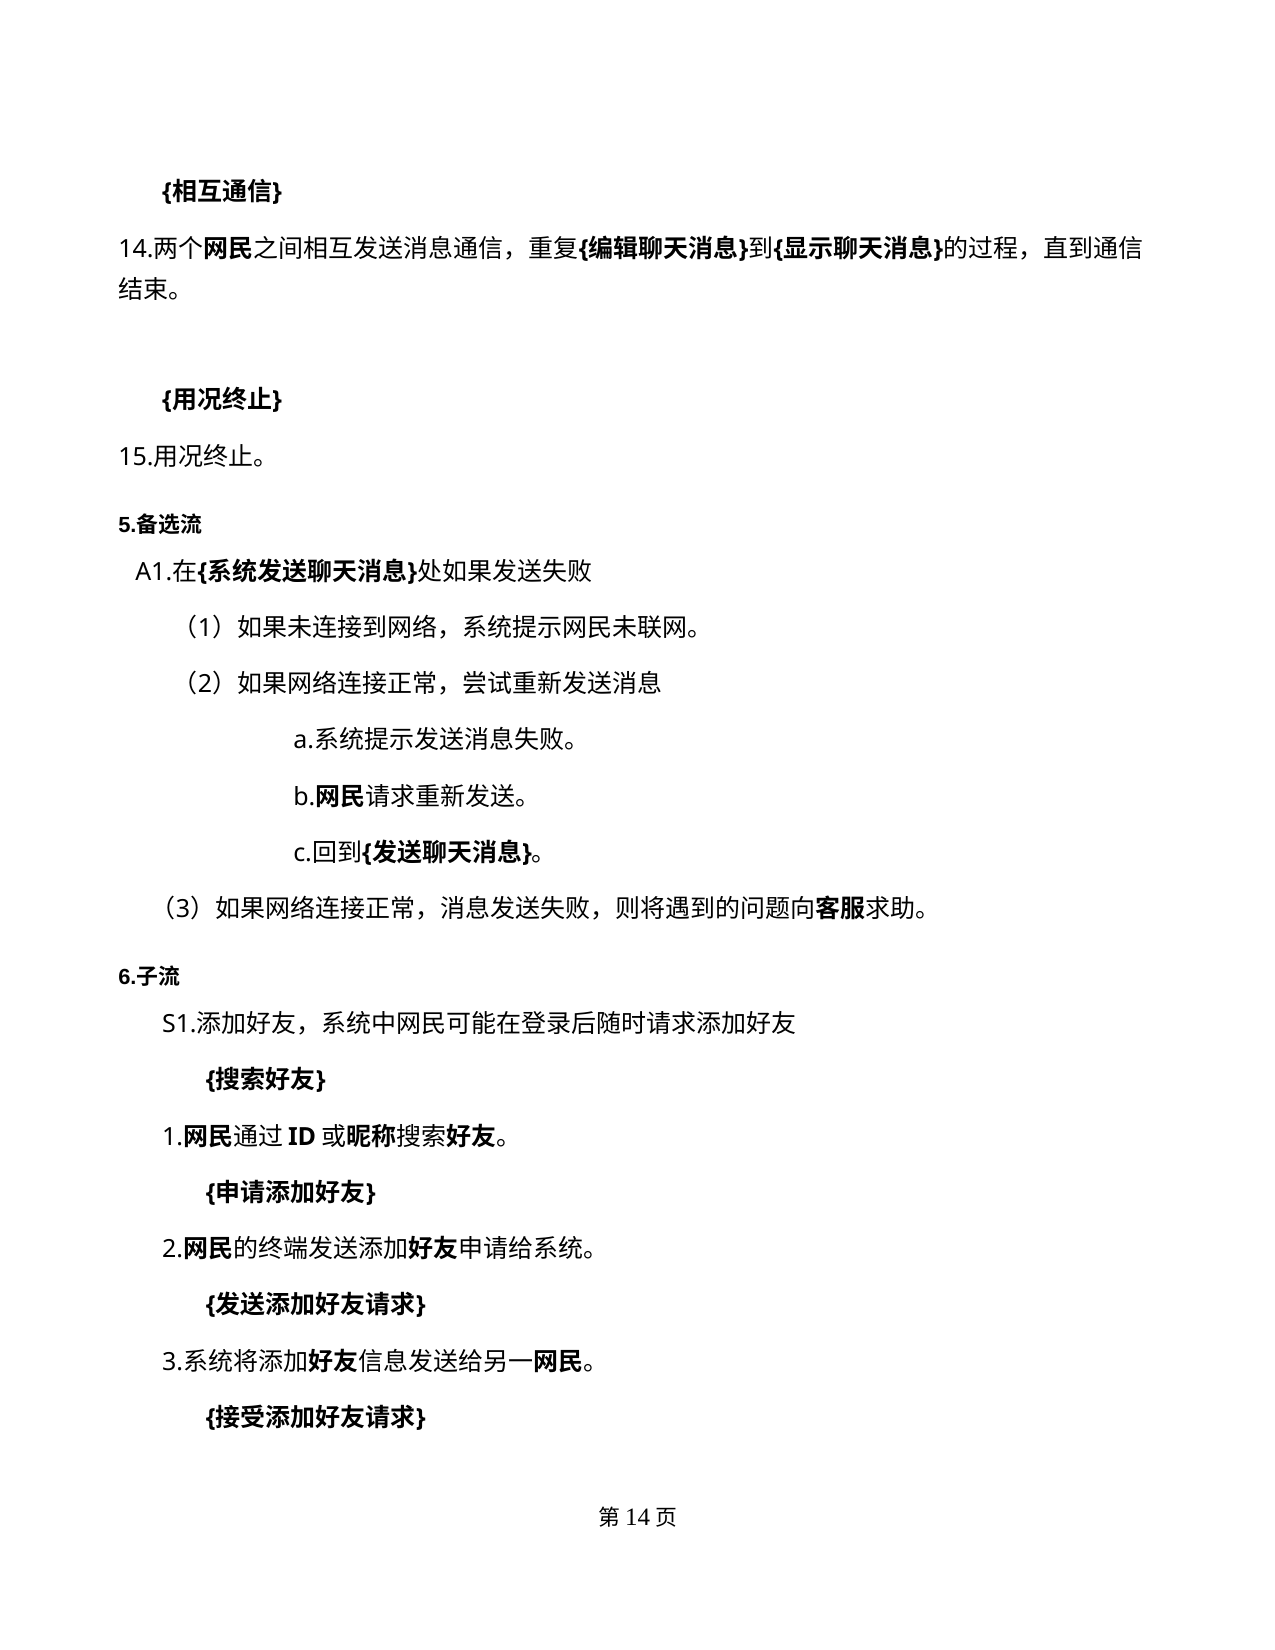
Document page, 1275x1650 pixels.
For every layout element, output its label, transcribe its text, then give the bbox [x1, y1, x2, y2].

text S1.添加好友，系统中网民可能在登录后随时请求添加好友 [118, 1003, 1157, 1040]
text {搜索好友} [118, 1060, 1157, 1096]
text 15.用况终止。 [118, 436, 1157, 472]
text a.系统提示发送消息失败。 [293, 720, 1157, 756]
text 2.网民的终端发送添加好友申请给系统。 [118, 1228, 1157, 1265]
text {申请添加好友} [118, 1172, 1157, 1208]
text A1.在{系统发送聊天消息}处如果发送失败 [118, 551, 1157, 587]
subtitle 5.备选流 [118, 507, 1157, 538]
text {接受添加好友请求} [118, 1397, 1157, 1433]
text （2）如果网络连接正常，尝试重新发送消息 [129, 663, 1157, 700]
text {发送添加好友请求} [118, 1285, 1157, 1321]
text （3）如果网络连接正常，消息发送失败，则将遇到的问题向客服求助。 [118, 888, 1157, 925]
text b.网民请求重新发送。 [293, 776, 1157, 812]
text 1.网民通过ID或昵称搜索好友。 [118, 1116, 1157, 1152]
text c.回到{发送聊天消息}。 [293, 832, 1157, 868]
text {相互通信} [118, 172, 1157, 208]
text 14.两个网民之间相互发送消息通信，重复{编辑聊天消息}到{显示聊天消息}的过程，直到通信结束。 [118, 228, 1157, 306]
text （1）如果未连接到网络，系统提示网民未联网。 [129, 607, 1157, 643]
subtitle 6.子流 [118, 959, 1157, 991]
text {用况终止} [118, 380, 1157, 416]
text 3.系统将添加好友信息发送给另一网民。 [118, 1341, 1157, 1377]
